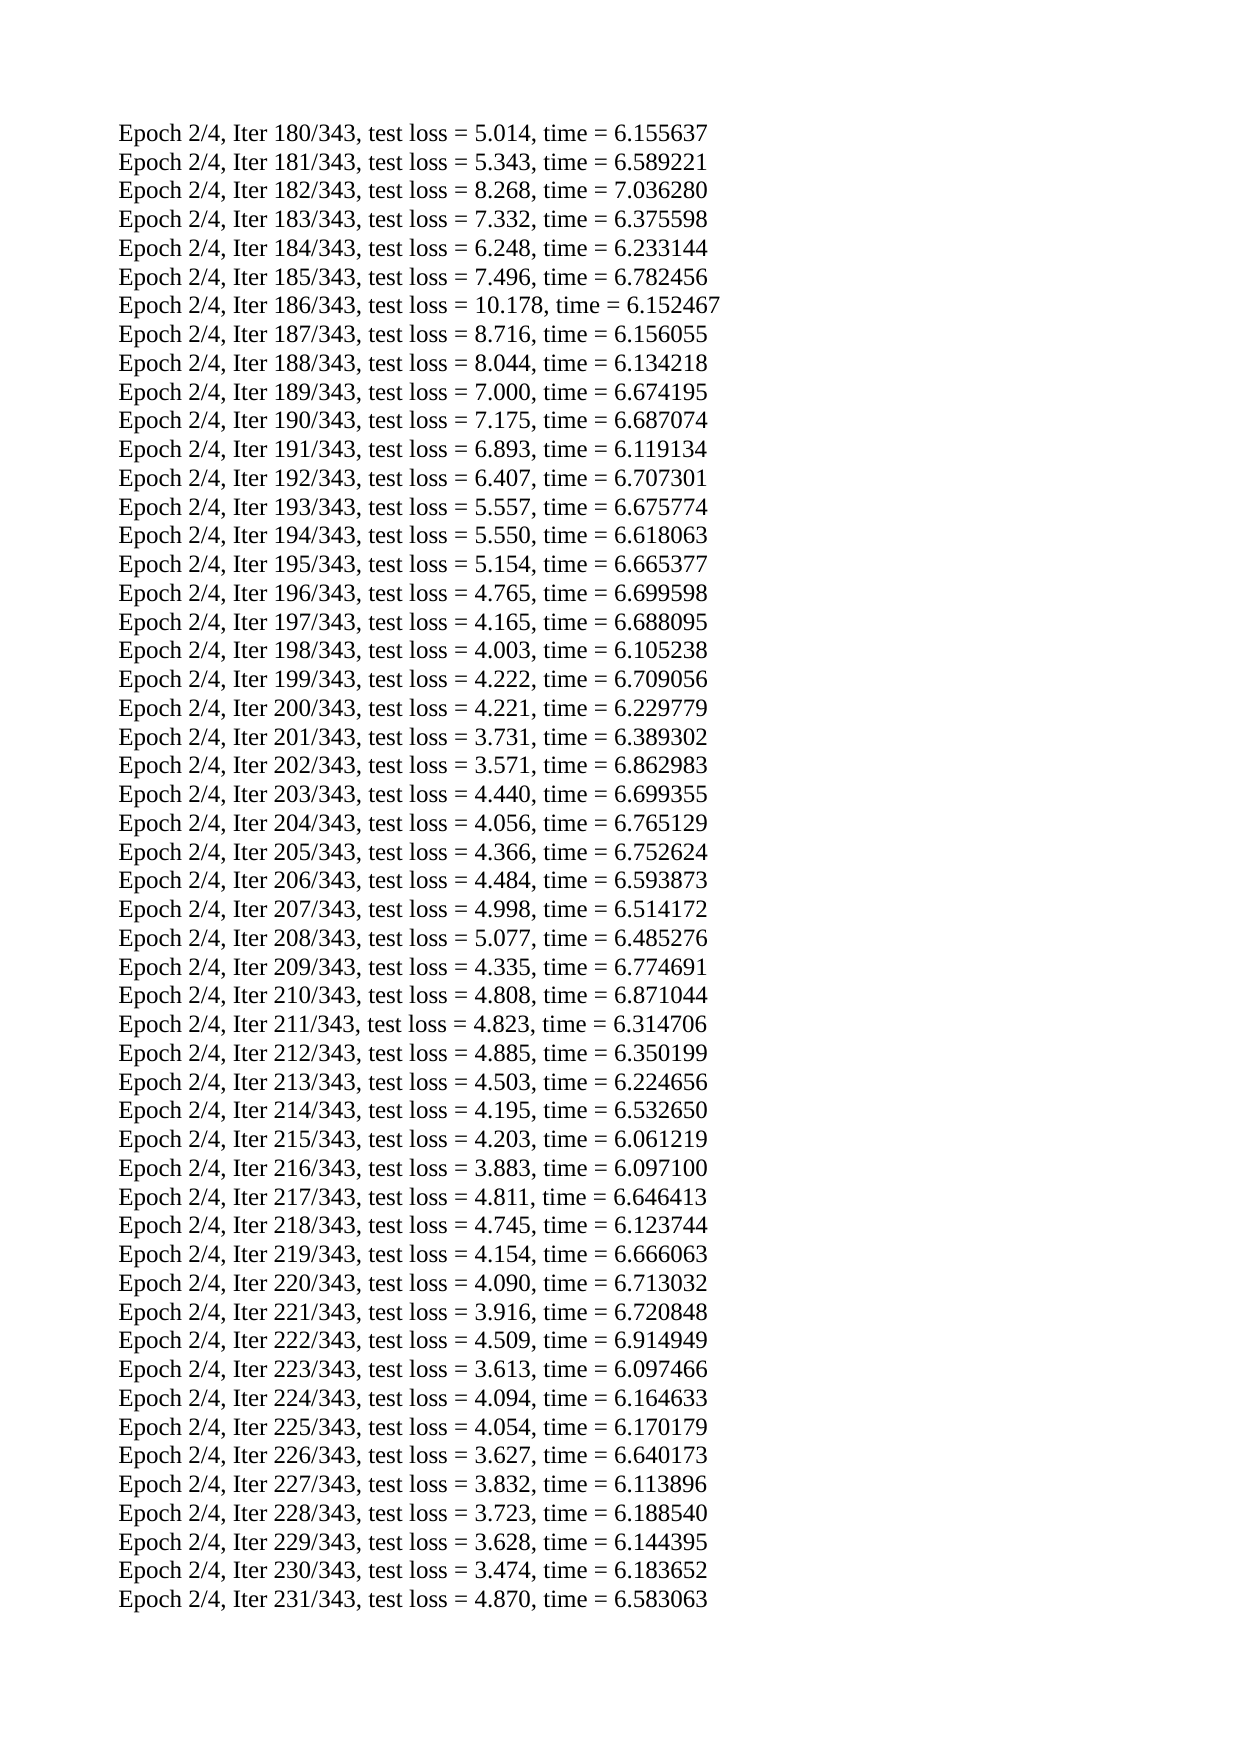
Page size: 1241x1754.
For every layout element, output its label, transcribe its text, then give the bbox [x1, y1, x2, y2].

text Epoch 2/4, Iter 226/343, test loss = 3.627, time = 6.640173 [118, 1441, 1122, 1469]
text Epoch 2/4, Iter 184/343, test loss = 6.248, time = 6.233144 [118, 233, 1122, 262]
text Epoch 2/4, Iter 187/343, test loss = 8.716, time = 6.156055 [118, 319, 1122, 348]
text Epoch 2/4, Iter 207/343, test loss = 4.998, time = 6.514172 [118, 894, 1122, 923]
text Epoch 2/4, Iter 191/343, test loss = 6.893, time = 6.119134 [118, 434, 1122, 463]
text Epoch 2/4, Iter 212/343, test loss = 4.885, time = 6.350199 [118, 1038, 1122, 1067]
text Epoch 2/4, Iter 210/343, test loss = 4.808, time = 6.871044 [118, 981, 1122, 1009]
text Epoch 2/4, Iter 182/343, test loss = 8.268, time = 7.036280 [118, 176, 1122, 204]
text Epoch 2/4, Iter 206/343, test loss = 4.484, time = 6.593873 [118, 866, 1122, 894]
text Epoch 2/4, Iter 220/343, test loss = 4.090, time = 6.713032 [118, 1268, 1122, 1297]
text Epoch 2/4, Iter 198/343, test loss = 4.003, time = 6.105238 [118, 636, 1122, 664]
text Epoch 2/4, Iter 201/343, test loss = 3.731, time = 6.389302 [118, 722, 1122, 751]
text Epoch 2/4, Iter 215/343, test loss = 4.203, time = 6.061219 [118, 1124, 1122, 1153]
text Epoch 2/4, Iter 203/343, test loss = 4.440, time = 6.699355 [118, 779, 1122, 808]
text Epoch 2/4, Iter 227/343, test loss = 3.832, time = 6.113896 [118, 1469, 1122, 1498]
text Epoch 2/4, Iter 209/343, test loss = 4.335, time = 6.774691 [118, 952, 1122, 981]
text Epoch 2/4, Iter 216/343, test loss = 3.883, time = 6.097100 [118, 1153, 1122, 1182]
text Epoch 2/4, Iter 195/343, test loss = 5.154, time = 6.665377 [118, 549, 1122, 578]
text Epoch 2/4, Iter 202/343, test loss = 3.571, time = 6.862983 [118, 751, 1122, 779]
text Epoch 2/4, Iter 189/343, test loss = 7.000, time = 6.674195 [118, 377, 1122, 406]
text Epoch 2/4, Iter 194/343, test loss = 5.550, time = 6.618063 [118, 521, 1122, 549]
text Epoch 2/4, Iter 217/343, test loss = 4.811, time = 6.646413 [118, 1182, 1122, 1211]
text Epoch 2/4, Iter 223/343, test loss = 3.613, time = 6.097466 [118, 1354, 1122, 1383]
text Epoch 2/4, Iter 228/343, test loss = 3.723, time = 6.188540 [118, 1498, 1122, 1527]
text Epoch 2/4, Iter 181/343, test loss = 5.343, time = 6.589221 [118, 147, 1122, 176]
text Epoch 2/4, Iter 222/343, test loss = 4.509, time = 6.914949 [118, 1326, 1122, 1354]
text Epoch 2/4, Iter 225/343, test loss = 4.054, time = 6.170179 [118, 1412, 1122, 1441]
text Epoch 2/4, Iter 197/343, test loss = 4.165, time = 6.688095 [118, 607, 1122, 636]
text Epoch 2/4, Iter 186/343, test loss = 10.178, time = 6.152467 [118, 291, 1122, 319]
text Epoch 2/4, Iter 199/343, test loss = 4.222, time = 6.709056 [118, 664, 1122, 693]
text Epoch 2/4, Iter 193/343, test loss = 5.557, time = 6.675774 [118, 492, 1122, 521]
text Epoch 2/4, Iter 205/343, test loss = 4.366, time = 6.752624 [118, 837, 1122, 866]
text Epoch 2/4, Iter 231/343, test loss = 4.870, time = 6.583063 [118, 1584, 1122, 1613]
text Epoch 2/4, Iter 229/343, test loss = 3.628, time = 6.144395 [118, 1527, 1122, 1556]
text Epoch 2/4, Iter 219/343, test loss = 4.154, time = 6.666063 [118, 1239, 1122, 1268]
text Epoch 2/4, Iter 224/343, test loss = 4.094, time = 6.164633 [118, 1383, 1122, 1412]
text Epoch 2/4, Iter 221/343, test loss = 3.916, time = 6.720848 [118, 1297, 1122, 1326]
text Epoch 2/4, Iter 230/343, test loss = 3.474, time = 6.183652 [118, 1556, 1122, 1584]
text Epoch 2/4, Iter 190/343, test loss = 7.175, time = 6.687074 [118, 406, 1122, 434]
text Epoch 2/4, Iter 188/343, test loss = 8.044, time = 6.134218 [118, 348, 1122, 377]
text Epoch 2/4, Iter 180/343, test loss = 5.014, time = 6.155637 [118, 118, 1122, 147]
text Epoch 2/4, Iter 208/343, test loss = 5.077, time = 6.485276 [118, 923, 1122, 952]
text Epoch 2/4, Iter 192/343, test loss = 6.407, time = 6.707301 [118, 463, 1122, 492]
text Epoch 2/4, Iter 204/343, test loss = 4.056, time = 6.765129 [118, 808, 1122, 837]
text Epoch 2/4, Iter 185/343, test loss = 7.496, time = 6.782456 [118, 262, 1122, 291]
text Epoch 2/4, Iter 213/343, test loss = 4.503, time = 6.224656 [118, 1067, 1122, 1096]
text Epoch 2/4, Iter 200/343, test loss = 4.221, time = 6.229779 [118, 693, 1122, 722]
text Epoch 2/4, Iter 211/343, test loss = 4.823, time = 6.314706 [118, 1009, 1122, 1038]
text Epoch 2/4, Iter 218/343, test loss = 4.745, time = 6.123744 [118, 1211, 1122, 1239]
text Epoch 2/4, Iter 183/343, test loss = 7.332, time = 6.375598 [118, 204, 1122, 233]
text Epoch 2/4, Iter 196/343, test loss = 4.765, time = 6.699598 [118, 578, 1122, 607]
text Epoch 2/4, Iter 214/343, test loss = 4.195, time = 6.532650 [118, 1096, 1122, 1124]
